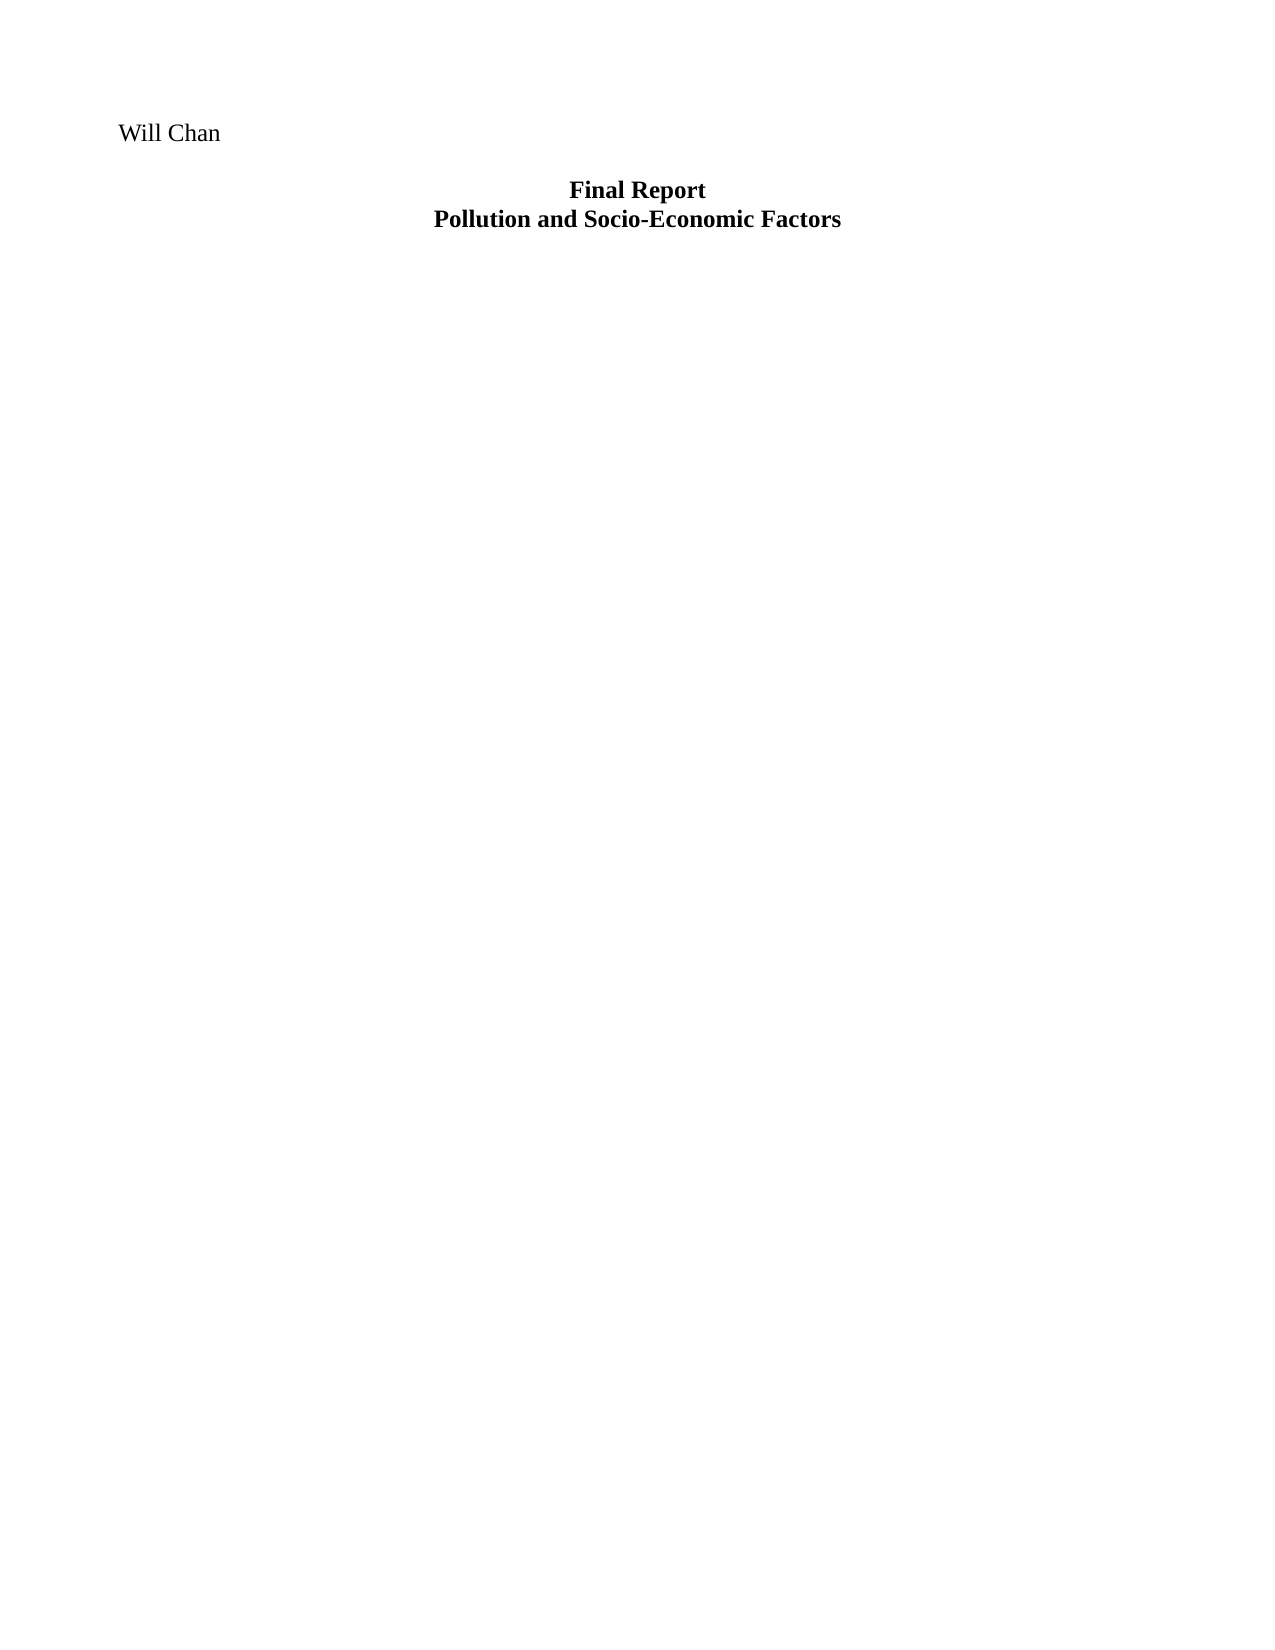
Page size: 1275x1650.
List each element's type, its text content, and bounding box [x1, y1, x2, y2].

text Will Chan [118, 118, 1157, 147]
text Final Report [118, 176, 1157, 204]
text Pollution and Socio-Economic Factors [118, 204, 1157, 233]
